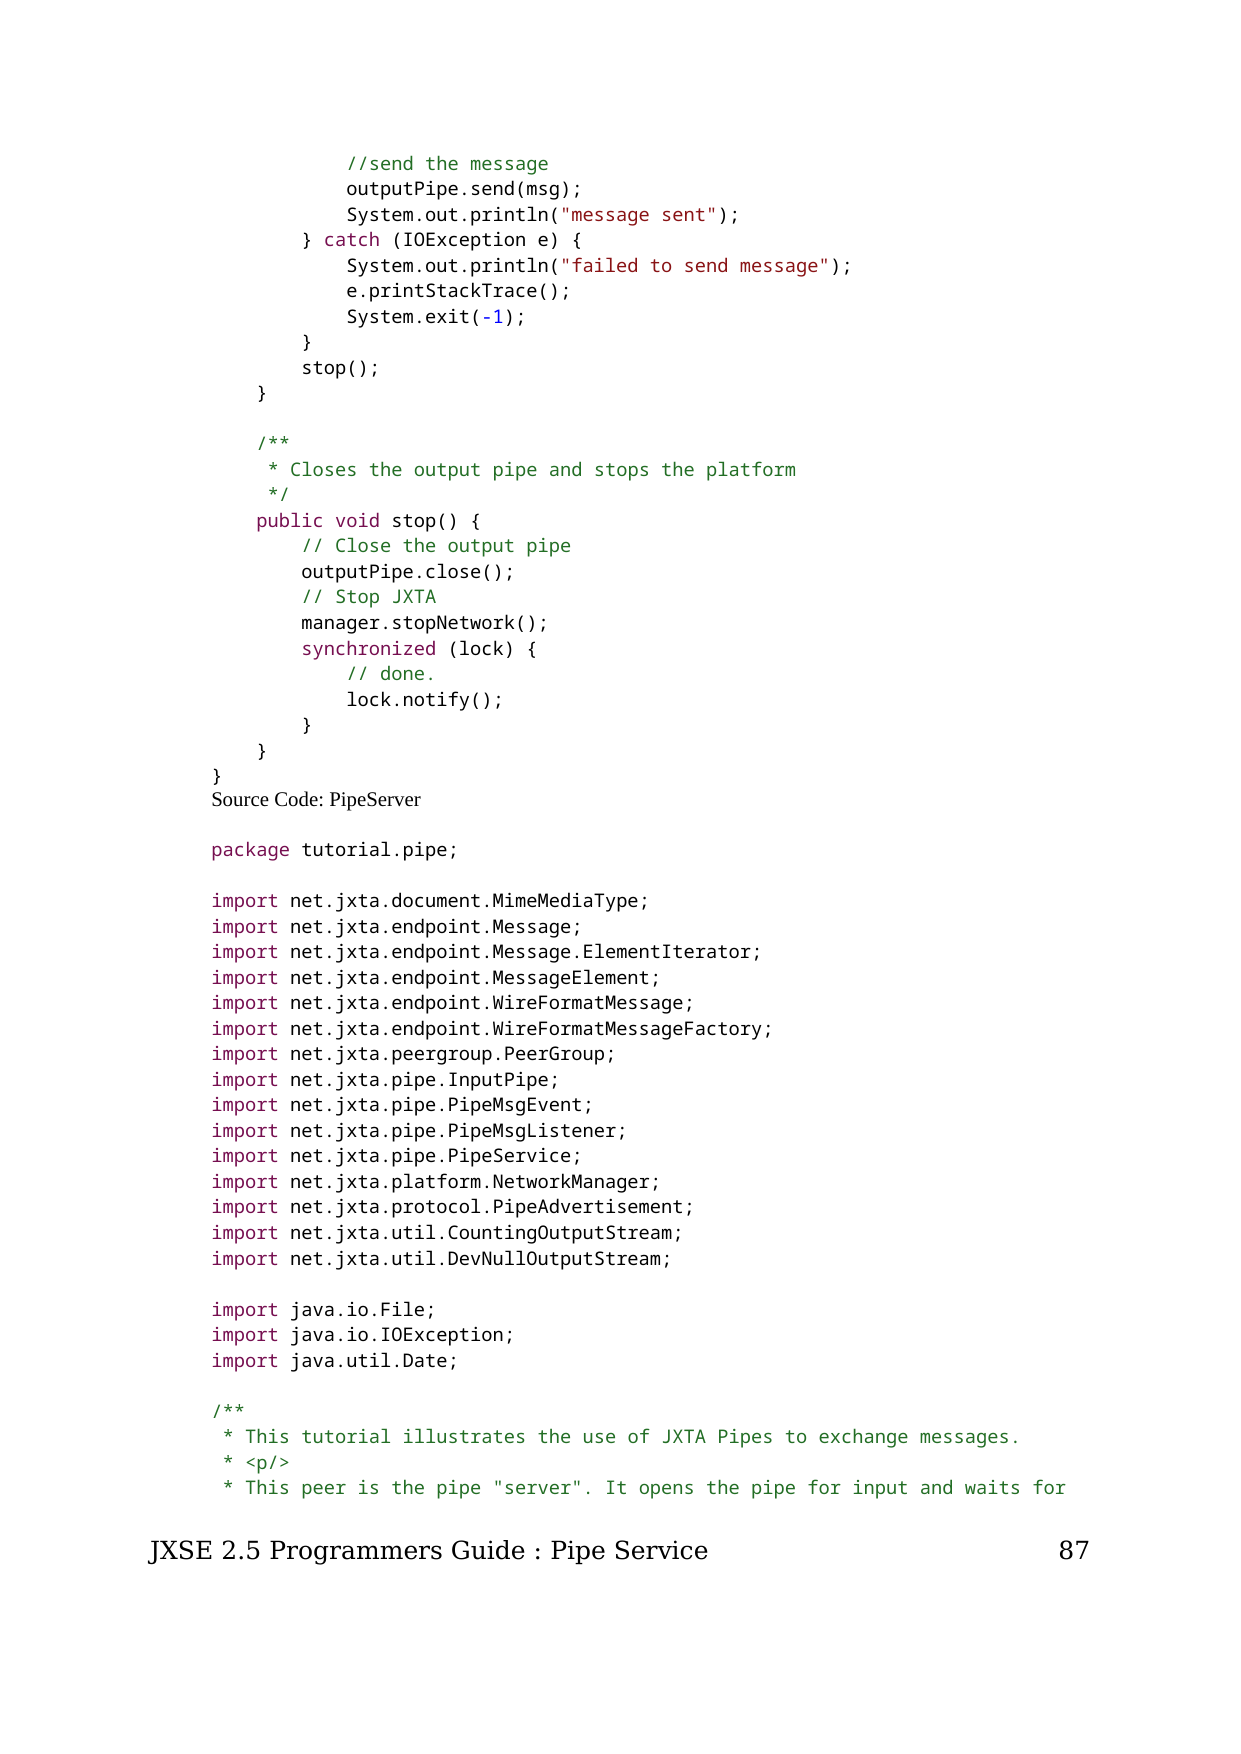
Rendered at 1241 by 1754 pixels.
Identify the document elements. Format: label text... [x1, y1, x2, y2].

text /** [211, 431, 1240, 456]
text import net.jxta.endpoint.MessageElement; [211, 964, 1240, 990]
text import net.jxta.pipe.PipeMsgListener; [211, 1117, 1240, 1143]
text import net.jxta.protocol.PipeAdvertisement; [211, 1194, 1240, 1219]
text } [211, 711, 1240, 737]
text import java.util.Date; [211, 1347, 1240, 1372]
text /** [211, 1398, 1240, 1423]
text outputPipe.close(); [211, 558, 1240, 584]
text manager.stopNetwork(); [211, 609, 1240, 635]
text import net.jxta.endpoint.WireFormatMessage; [211, 990, 1240, 1015]
text */ [211, 482, 1240, 507]
text Source Code: PipeServer [211, 788, 1240, 811]
text } [211, 329, 1240, 354]
text * This peer is the pipe "server". It opens the pipe for input and waits for [211, 1474, 1240, 1500]
text import net.jxta.platform.NetworkManager; [211, 1168, 1240, 1194]
text import net.jxta.peergroup.PeerGroup; [211, 1041, 1240, 1066]
text * Closes the output pipe and stops the platform [211, 456, 1240, 482]
text * <p/> [211, 1449, 1240, 1474]
text import net.jxta.util.CountingOutputStream; [211, 1219, 1240, 1245]
text import net.jxta.endpoint.Message; [211, 913, 1240, 939]
text import net.jxta.pipe.PipeService; [211, 1143, 1240, 1168]
text System.out.println("failed to send message"); [211, 252, 1240, 278]
text import net.jxta.pipe.PipeMsgEvent; [211, 1092, 1240, 1117]
text // done. [211, 660, 1240, 686]
text import net.jxta.pipe.InputPipe; [211, 1066, 1240, 1092]
text System.out.println("message sent"); [211, 201, 1240, 227]
text e.printStackTrace(); [211, 278, 1240, 303]
text * This tutorial illustrates the use of JXTA Pipes to exchange messages. [211, 1423, 1240, 1449]
text public void stop() { [211, 507, 1240, 533]
text // Close the output pipe [211, 533, 1240, 558]
text package tutorial.pipe; [211, 837, 1240, 862]
text stop(); [211, 354, 1240, 380]
text } [211, 762, 1240, 788]
text import net.jxta.endpoint.Message.ElementIterator; [211, 939, 1240, 964]
text import net.jxta.endpoint.WireFormatMessageFactory; [211, 1015, 1240, 1041]
text //send the message [211, 150, 1240, 176]
text import net.jxta.util.DevNullOutputStream; [211, 1245, 1240, 1270]
text synchronized (lock) { [211, 635, 1240, 660]
text System.exit(-1); [211, 303, 1240, 329]
text } [211, 737, 1240, 762]
text } catch (IOException e) { [211, 227, 1240, 252]
text lock.notify(); [211, 686, 1240, 711]
text import net.jxta.document.MimeMediaType; [211, 888, 1240, 913]
text outputPipe.send(msg); [211, 176, 1240, 201]
text } [211, 380, 1240, 405]
text import java.io.File; [211, 1296, 1240, 1321]
text // Stop JXTA [211, 584, 1240, 609]
text import java.io.IOException; [211, 1321, 1240, 1347]
